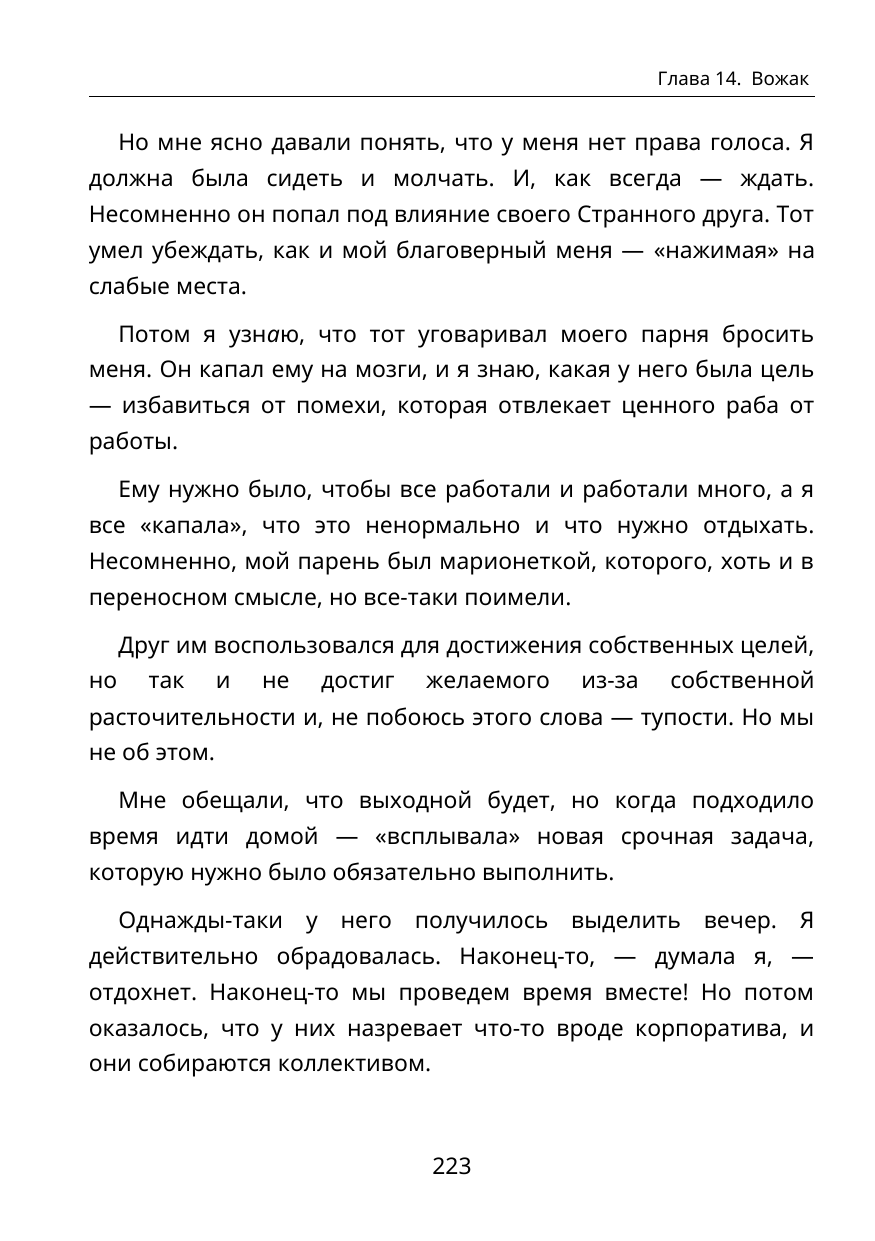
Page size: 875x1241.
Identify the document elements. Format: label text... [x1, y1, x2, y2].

text Ему нужно было, чтобы все работали и работали много, а я все «капала», что это ненормально и что нужно отдыхать. Несомненно, мой парень был марионеткой, которого, хоть и в переносном смысле, но все-таки поимели. [88, 473, 815, 612]
text Однажды-таки у него получилось выделить вечер. Я действительно обрадовалась. Наконец-то, — думала я, — отдохнет. Наконец-то мы проведем время вместе! Но потом оказалось, что у них назревает что-то вроде корпоратива, и они собираются коллективом. [88, 904, 815, 1079]
text Друг им воспользовался для достижения собственных целей, но так и не достиг желаемого из-за собственной расточительности и, не побоюсь этого слова — тупости. Но мы не об этом. [88, 628, 815, 768]
text Мне обещали, что выходной будет, но когда подходило время идти домой — «всплывала» новая срочная задача, которую нужно было обязательно выполнить. [88, 784, 815, 887]
text Потом я узнаю, что тот уговаривал моего парня бросить меня. Он капал ему на мозги, и я знаю, какая у него была цель — избавиться от помехи, которая отвлекает ценного раба от работы. [88, 317, 815, 457]
text Но мне ясно давали понять, что у меня нет права голоса. Я должна была сидеть и молчать. И, как всегда — ждать. Несомненно он попал под влияние своего Странного друга. Тот умел убеждать, как и мой благоверный меня — «нажимая» на слабые места. [88, 126, 815, 301]
